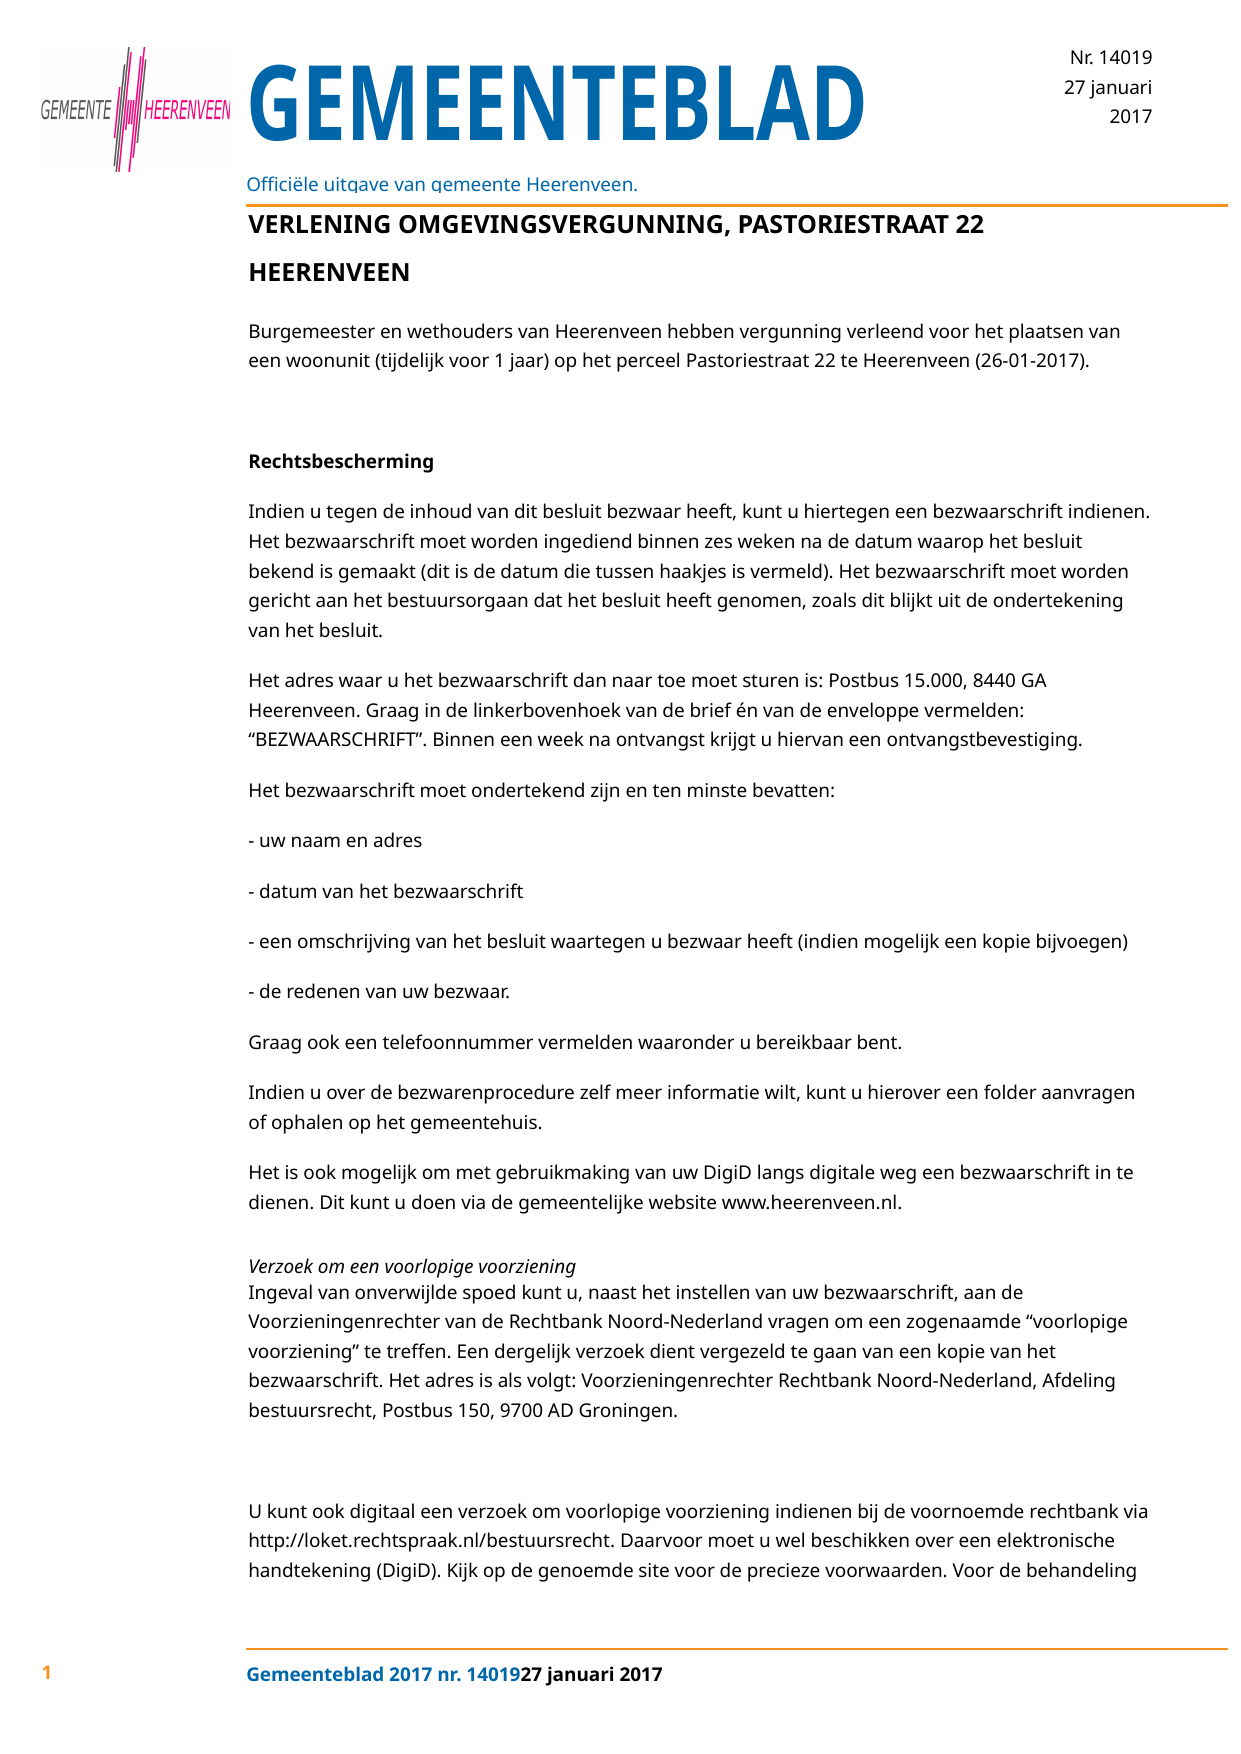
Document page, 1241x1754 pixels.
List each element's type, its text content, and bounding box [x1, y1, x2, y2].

text Burgemeester en wethouders van Heerenveen hebben vergunning verleend voor het plaatsen van een woonunit (tijdelijk voor 1 jaar) op het perceel Pastoriestraat 22 te Heerenveen (26-01-2017). [248, 318, 1152, 373]
text Ingeval van onverwijlde spoed kunt u, naast het instellen van uw bezwaarschrift, aan de Voorzieningenrechter van de Rechtbank Noord-Nederland vragen om een zogenaamde “voorlopige voorziening” te treffen. Een dergelijk verzoek dient vergezeld te gaan van een kopie van het bezwaarschrift. Het adres is als volgt: Voorzieningenrechter Rechtbank Noord-Nederland, Afdeling bestuursrecht, Postbus 150, 9700 AD Groningen. [248, 1279, 1152, 1423]
text Indien u over de bezwarenprocedure zelf meer informatie wilt, kunt u hierover een folder aanvragen of ophalen op het gemeentehuis. [248, 1079, 1152, 1135]
text VERLENING OMGEVINGSVERGUNNING, PASTORIESTRAAT 22 HEERENVEEN [248, 207, 1152, 288]
text - een omschrijving van het besluit waartegen u bezwaar heeft (indien mogelijk een kopie bijvoegen) [248, 928, 1152, 954]
text - uw naam en adres [248, 827, 1152, 853]
text Indien u tegen de inhoud van dit besluit bezwaar heeft, kunt u hiertegen een bezwaarschrift indienen. Het bezwaarschrift moet worden ingediend binnen zes weken na de datum waarop het besluit bekend is gemaakt (dit is de datum die tussen haakjes is vermeld). Het bezwaarschrift moet worden gericht aan het bestuursorgaan dat het besluit heeft genomen, zoals dit blijkt uit de ondertekening van het besluit. [248, 499, 1152, 643]
text Het bezwaarschrift moet ondertekend zijn en ten minste bevatten: [248, 777, 1152, 803]
text Het is ook mogelijk om met gebruikmaking van uw DigiD langs digitale weg een bezwaarschrift in te dienen. Dit kunt u doen via de gemeentelijke website www.heerenveen.nl. [248, 1159, 1152, 1215]
text Verzoek om een voorlopige voorziening [248, 1253, 1152, 1279]
text U kunt ook digitaal een verzoek om voorlopige voorziening indienen bij de voornoemde rechtbank via http://loket.rechtspraak.nl/bestuursrecht. Daarvoor moet u wel beschikken over een elektronische handtekening (DigiD). Kijk op de genoemde site voor de precieze voorwaarden. Voor de behandeling [248, 1498, 1152, 1583]
text - datum van het bezwaarschrift [248, 878, 1152, 904]
text - de redenen van uw bezwaar. [248, 979, 1152, 1004]
text Rechtsbescherming [248, 448, 1152, 474]
text Graag ook een telefoonnummer vermelden waaronder u bereikbaar bent. [248, 1029, 1152, 1055]
picture [41, 47, 231, 172]
text Het adres waar u het bezwaarschrift dan naar toe moet sturen is: Postbus 15.000, 8440 GA Heerenveen. Graag in de linkerbovenhoek van de brief én van de enveloppe vermelden: “BEZWAARSCHRIFT”. Binnen een week na ontvangst krijgt u hiervan een ontvangstbevestiging. [248, 667, 1152, 752]
